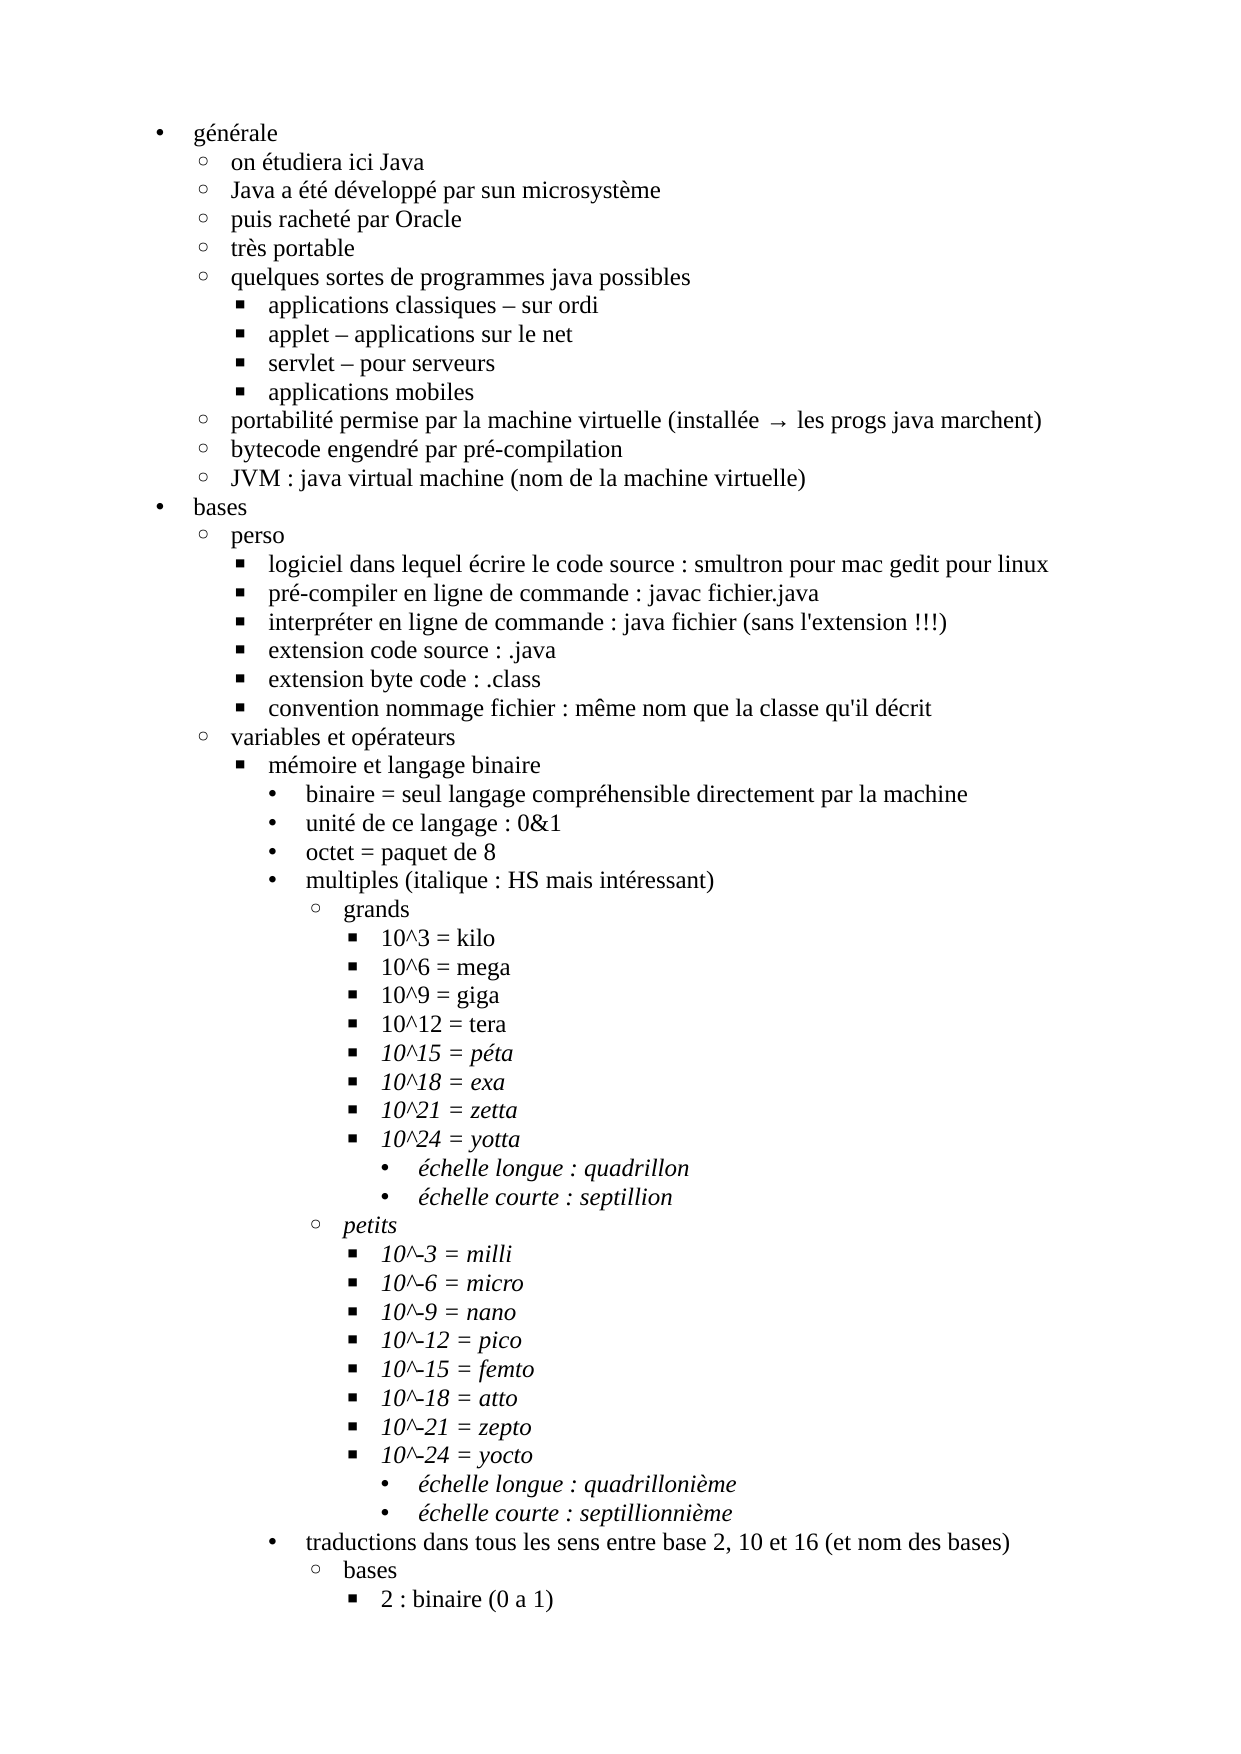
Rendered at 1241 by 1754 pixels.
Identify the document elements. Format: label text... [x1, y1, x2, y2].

list on étudiera ici Java [193, 147, 1122, 176]
list servlet – pour serveurs [231, 348, 1122, 377]
list extension byte code : .class [231, 664, 1122, 693]
list 10^24 = yotta [343, 1124, 1122, 1153]
list bytecode engendré par pré-compilation [193, 434, 1122, 463]
list perso [193, 521, 1122, 549]
list grands [306, 894, 1122, 923]
list échelle longue : quadrillonième [381, 1469, 1122, 1498]
list binaire = seul langage compréhensible directement par la machine [268, 779, 1122, 808]
list portabilité permise par la machine virtuelle (installée → les progs java marchent) [193, 406, 1122, 434]
list échelle courte : septillion [381, 1182, 1122, 1211]
list 10^21 = zetta [343, 1096, 1122, 1124]
list 10^12 = tera [343, 1009, 1122, 1038]
list 10^3 = kilo [343, 923, 1122, 952]
list 10^-9 = nano [343, 1297, 1122, 1326]
list 10^-12 = pico [343, 1326, 1122, 1354]
list 10^-6 = micro [343, 1268, 1122, 1297]
list échelle longue : quadrillon [381, 1153, 1122, 1182]
list échelle courte : septillionnième [381, 1498, 1122, 1527]
list interpréter en ligne de commande : java fichier (sans l'extension !!!) [231, 607, 1122, 636]
list 10^15 = péta [343, 1038, 1122, 1067]
list générale [156, 118, 1122, 147]
list variables et opérateurs [193, 722, 1122, 751]
list 10^-24 = yocto [343, 1441, 1122, 1469]
list 10^-18 = atto [343, 1383, 1122, 1412]
list octet = paquet de 8 [268, 837, 1122, 866]
list 10^6 = mega [343, 952, 1122, 981]
list quelques sortes de programmes java possibles [193, 262, 1122, 291]
list mémoire et langage binaire [231, 751, 1122, 779]
list pré-compiler en ligne de commande : javac fichier.java [231, 578, 1122, 607]
list bases [156, 492, 1122, 521]
list puis racheté par Oracle [193, 204, 1122, 233]
list applet – applications sur le net [231, 319, 1122, 348]
list très portable [193, 233, 1122, 262]
list Java a été développé par sun microsystème [193, 176, 1122, 204]
list applications classiques – sur ordi [231, 291, 1122, 319]
list 10^-21 = zepto [343, 1412, 1122, 1441]
list traductions dans tous les sens entre base 2, 10 et 16 (et nom des bases) [268, 1527, 1122, 1556]
list 10^-3 = milli [343, 1239, 1122, 1268]
list 10^18 = exa [343, 1067, 1122, 1096]
list convention nommage fichier : même nom que la classe qu'il décrit [231, 693, 1122, 722]
list unité de ce langage : 0&1 [268, 808, 1122, 837]
list logiciel dans lequel écrire le code source : smultron pour mac gedit pour linux [231, 549, 1122, 578]
list 2 : binaire (0 a 1) [343, 1584, 1122, 1613]
list applications mobiles [231, 377, 1122, 406]
list multiples (italique : HS mais intéressant) [268, 866, 1122, 894]
list extension code source : .java [231, 636, 1122, 664]
list 10^-15 = femto [343, 1354, 1122, 1383]
list bases [306, 1556, 1122, 1584]
list 10^9 = giga [343, 981, 1122, 1009]
list JVM : java virtual machine (nom de la machine virtuelle) [193, 463, 1122, 492]
list petits [306, 1211, 1122, 1239]
